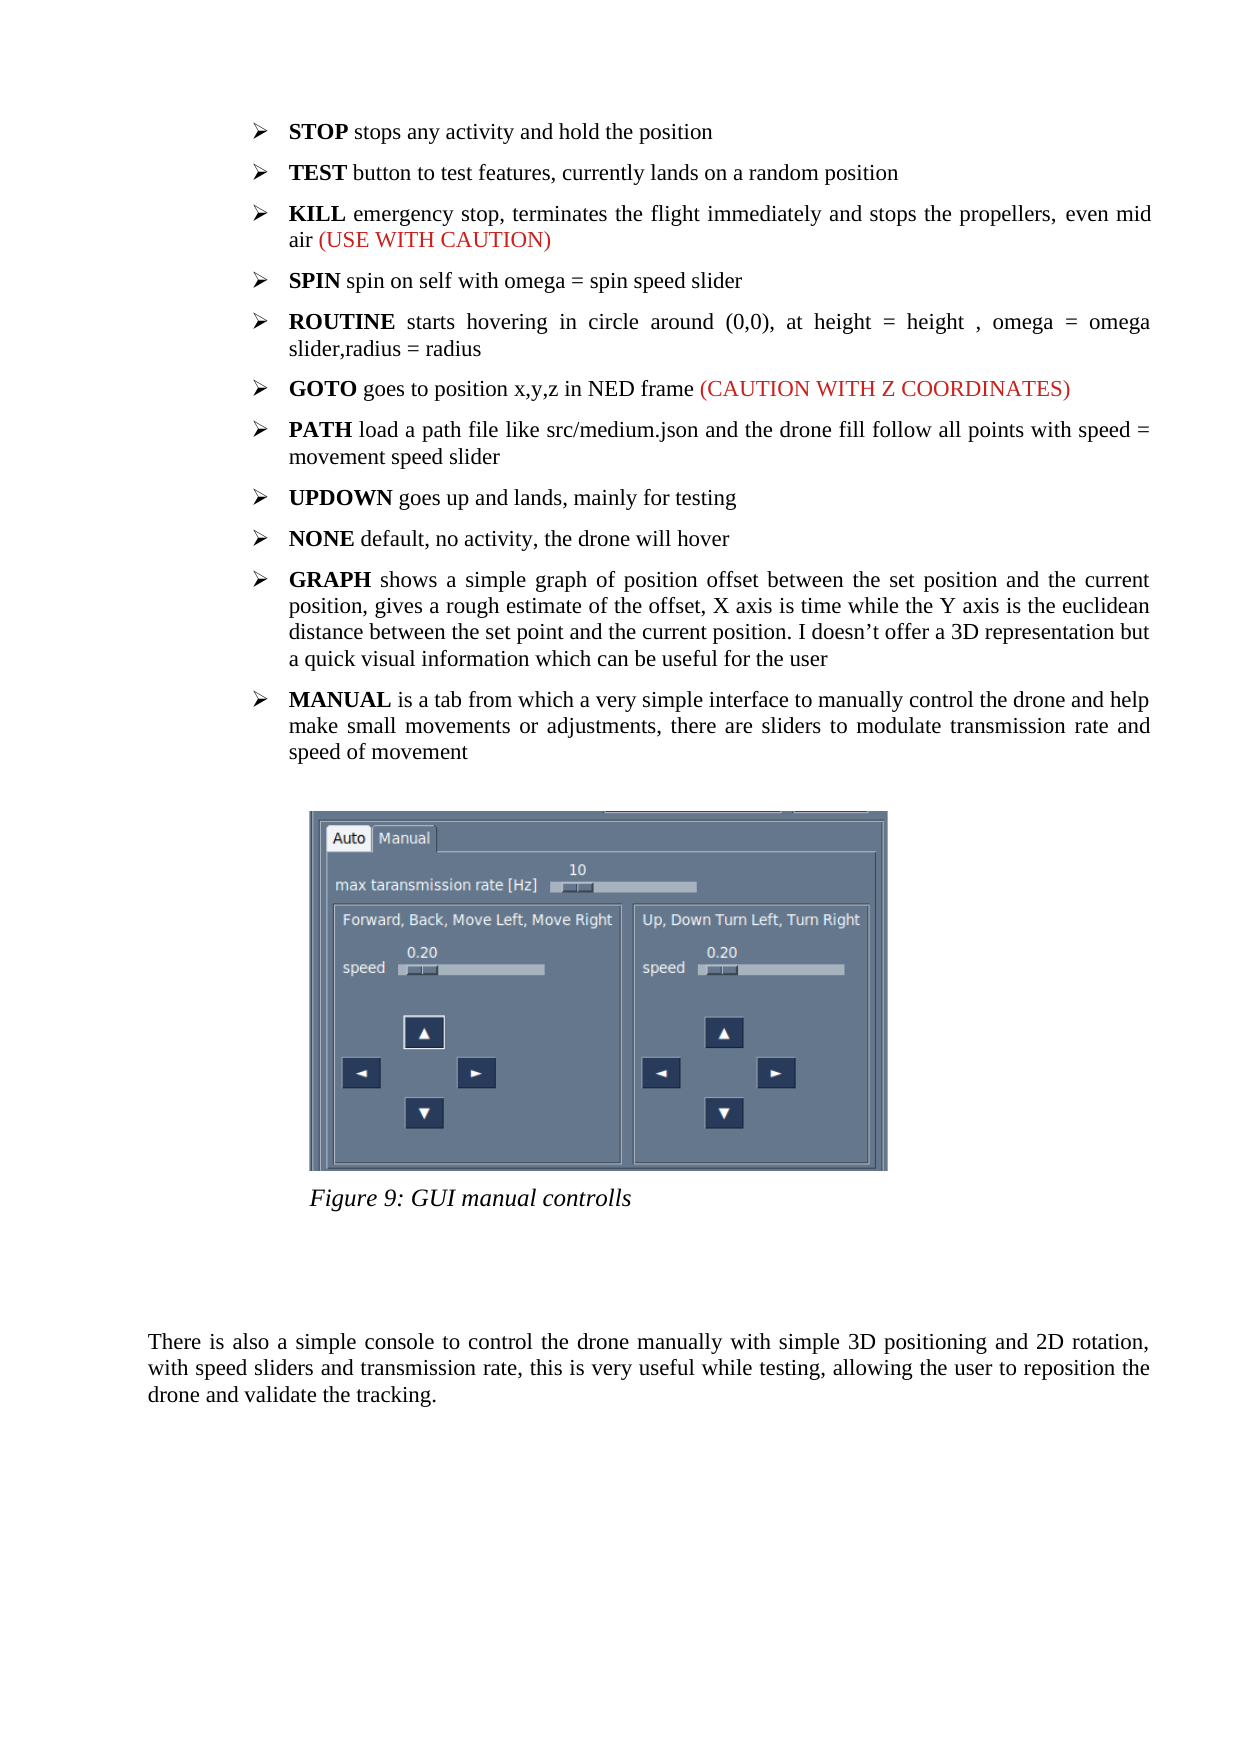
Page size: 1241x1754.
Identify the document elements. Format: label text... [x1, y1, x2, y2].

list ROUTINE starts hovering in circle around (0,0), at height = height , omega = omega slider,radius = radius [251, 308, 1152, 361]
list Figure 9: GUI manual controlls [309, 1171, 888, 1212]
list KILL emergency stop, terminates the flight immediately and stops the propellers, even mid air (USE WITH CAUTION) [251, 200, 1152, 253]
list PATH load a path file like src/medium.json and the drone fill follow all points with speed = movement speed slider [251, 416, 1152, 469]
list MANUAL is a tab from which a very simple interface to manually control the drone and help make small movements or adjustments, there are sliders to modulate transmission rate and speed of movement [251, 686, 1152, 765]
list UPDOWN goes up and lands, mainly for testing [251, 484, 1152, 510]
list STOP stops any activity and hold the position [251, 118, 1152, 144]
list There is also a simple console to control the drone manually with simple 3D positioning and 2D rotation, with speed sliders and transmission rate, this is very useful while testing, allowing the user to reposition the drone and validate the tracking. [148, 1171, 1152, 1407]
picture [309, 811, 888, 1171]
list GRAPH shows a simple graph of position offset between the set position and the current position, gives a rough estimate of the offset, X axis is time while the Y axis is the euclidean distance between the set point and the current position. I doesn’t offer a 3D representation but a quick visual information which can be useful for the user [251, 566, 1152, 671]
list SPIN spin on self with omega = spin speed slider [251, 267, 1152, 294]
list TEST button to test features, currently lands on a random position [251, 159, 1152, 185]
list GOTO goes to position x,y,z in NED frame (CAUTION WITH Z COORDINATES) [251, 376, 1152, 402]
list NONE default, no activity, the drone will hover [251, 525, 1152, 551]
